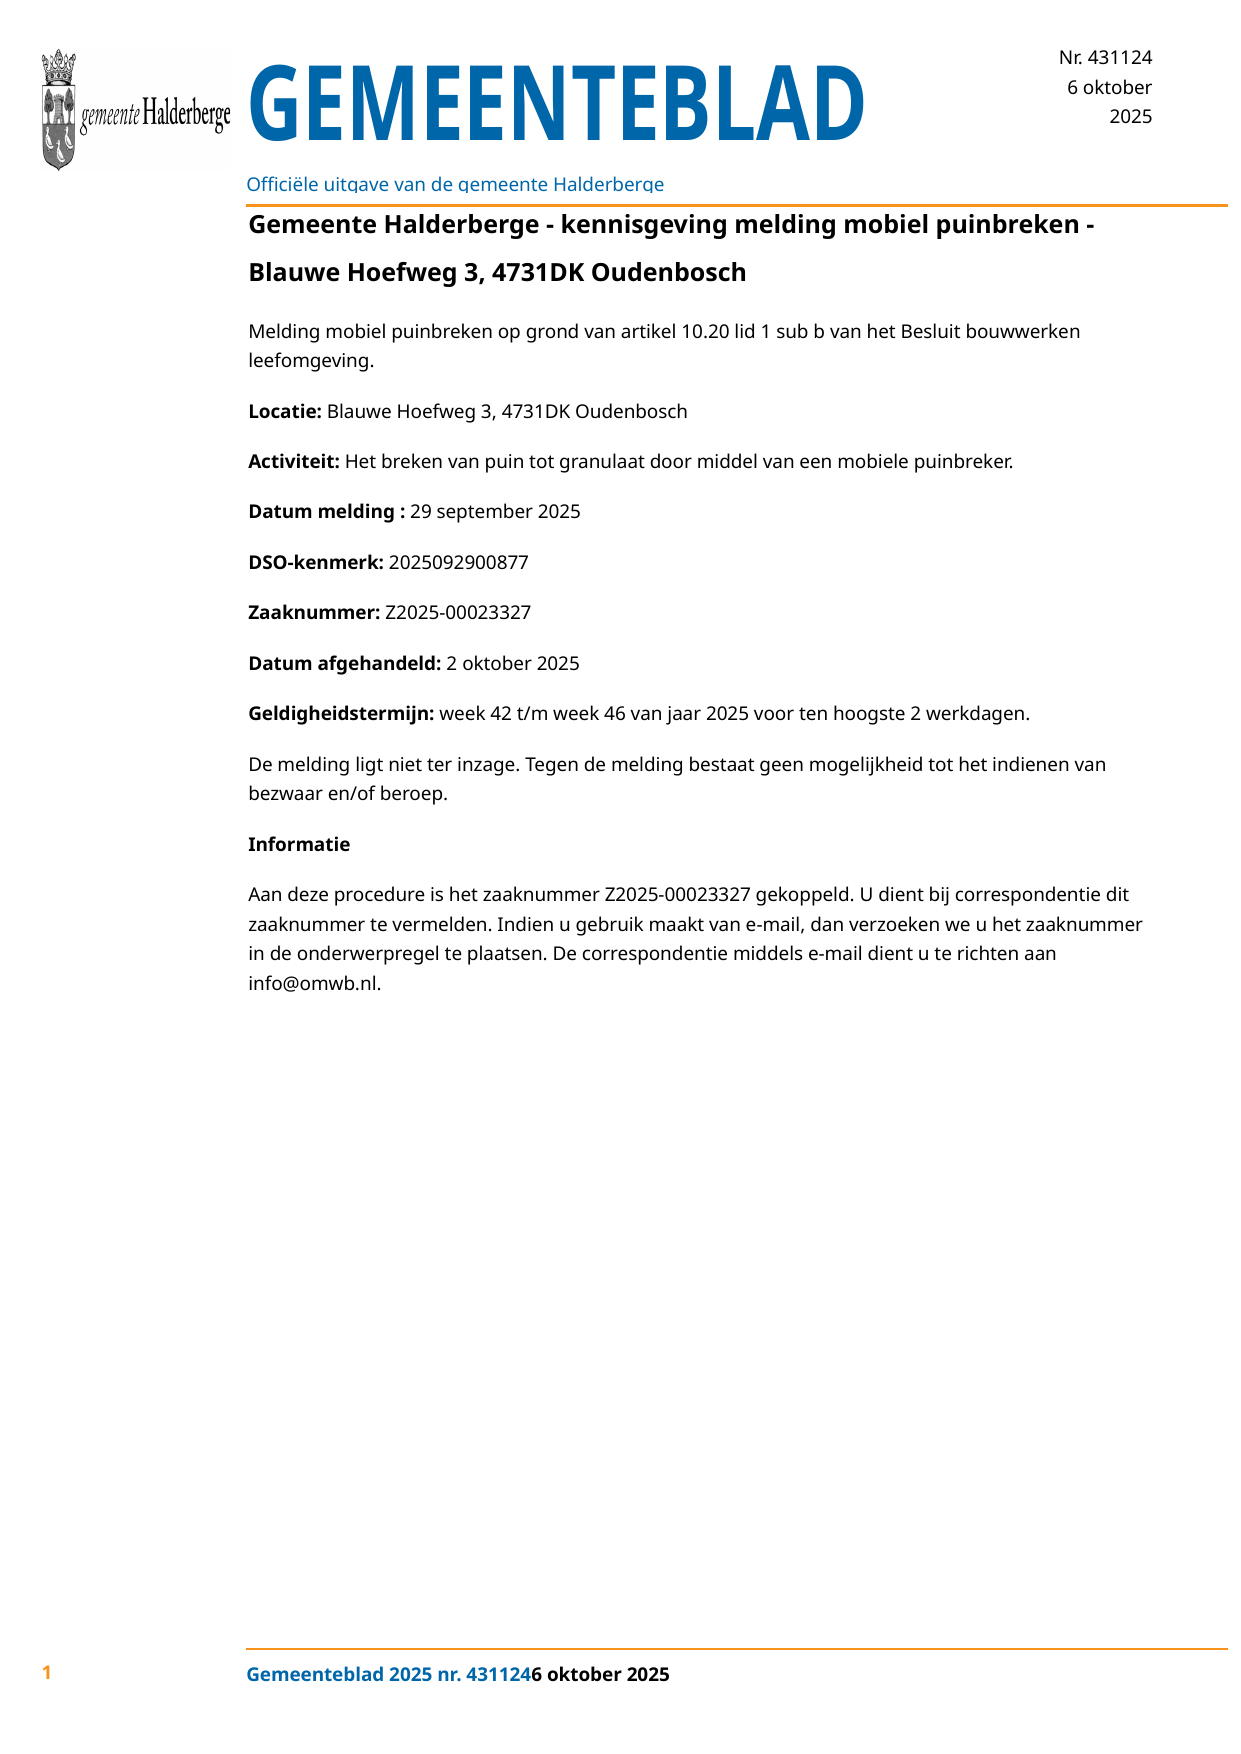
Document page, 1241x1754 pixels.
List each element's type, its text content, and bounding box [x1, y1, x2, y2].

text Aan deze procedure is het zaaknummer Z2025-00023327 gekoppeld. U dient bij correspondentie dit zaaknummer te vermelden. Indien u gebruik maakt van e-mail, dan verzoeken we u het zaaknummer in de onderwerpregel te plaatsen. De correspondentie middels e-mail dient u te richten aan info@omwb.nl. [248, 881, 1152, 996]
text Zaaknummer: Z2025-00023327 [248, 599, 1152, 625]
text Activiteit: Het breken van puin tot granulaat door middel van een mobiele puinbreker. [248, 448, 1152, 474]
text De melding ligt niet ter inzage. Tegen de melding bestaat geen mogelijkheid tot het indienen van bezwaar en/of beroep. [248, 751, 1152, 806]
text Datum melding : 29 september 2025 [248, 499, 1152, 524]
text Locatie: Blauwe Hoefweg 3, 4731DK Oudenbosch [248, 398, 1152, 424]
text Geldigheidstermijn: week 42 t/m week 46 van jaar 2025 voor ten hoogste 2 werkdagen. [248, 700, 1152, 726]
text Melding mobiel puinbreken op grond van artikel 10.20 lid 1 sub b van het Besluit bouwwerken leefomgeving. [248, 318, 1152, 373]
text Gemeente Halderberge - kennisgeving melding mobiel puinbreken - Blauwe Hoefweg 3, 4731DK Oudenbosch [248, 207, 1152, 288]
text Informatie [248, 831, 1152, 857]
text Datum afgehandeld: 2 oktober 2025 [248, 650, 1152, 676]
text DSO-kenmerk: 2025092900877 [248, 549, 1152, 575]
picture [41, 47, 231, 172]
